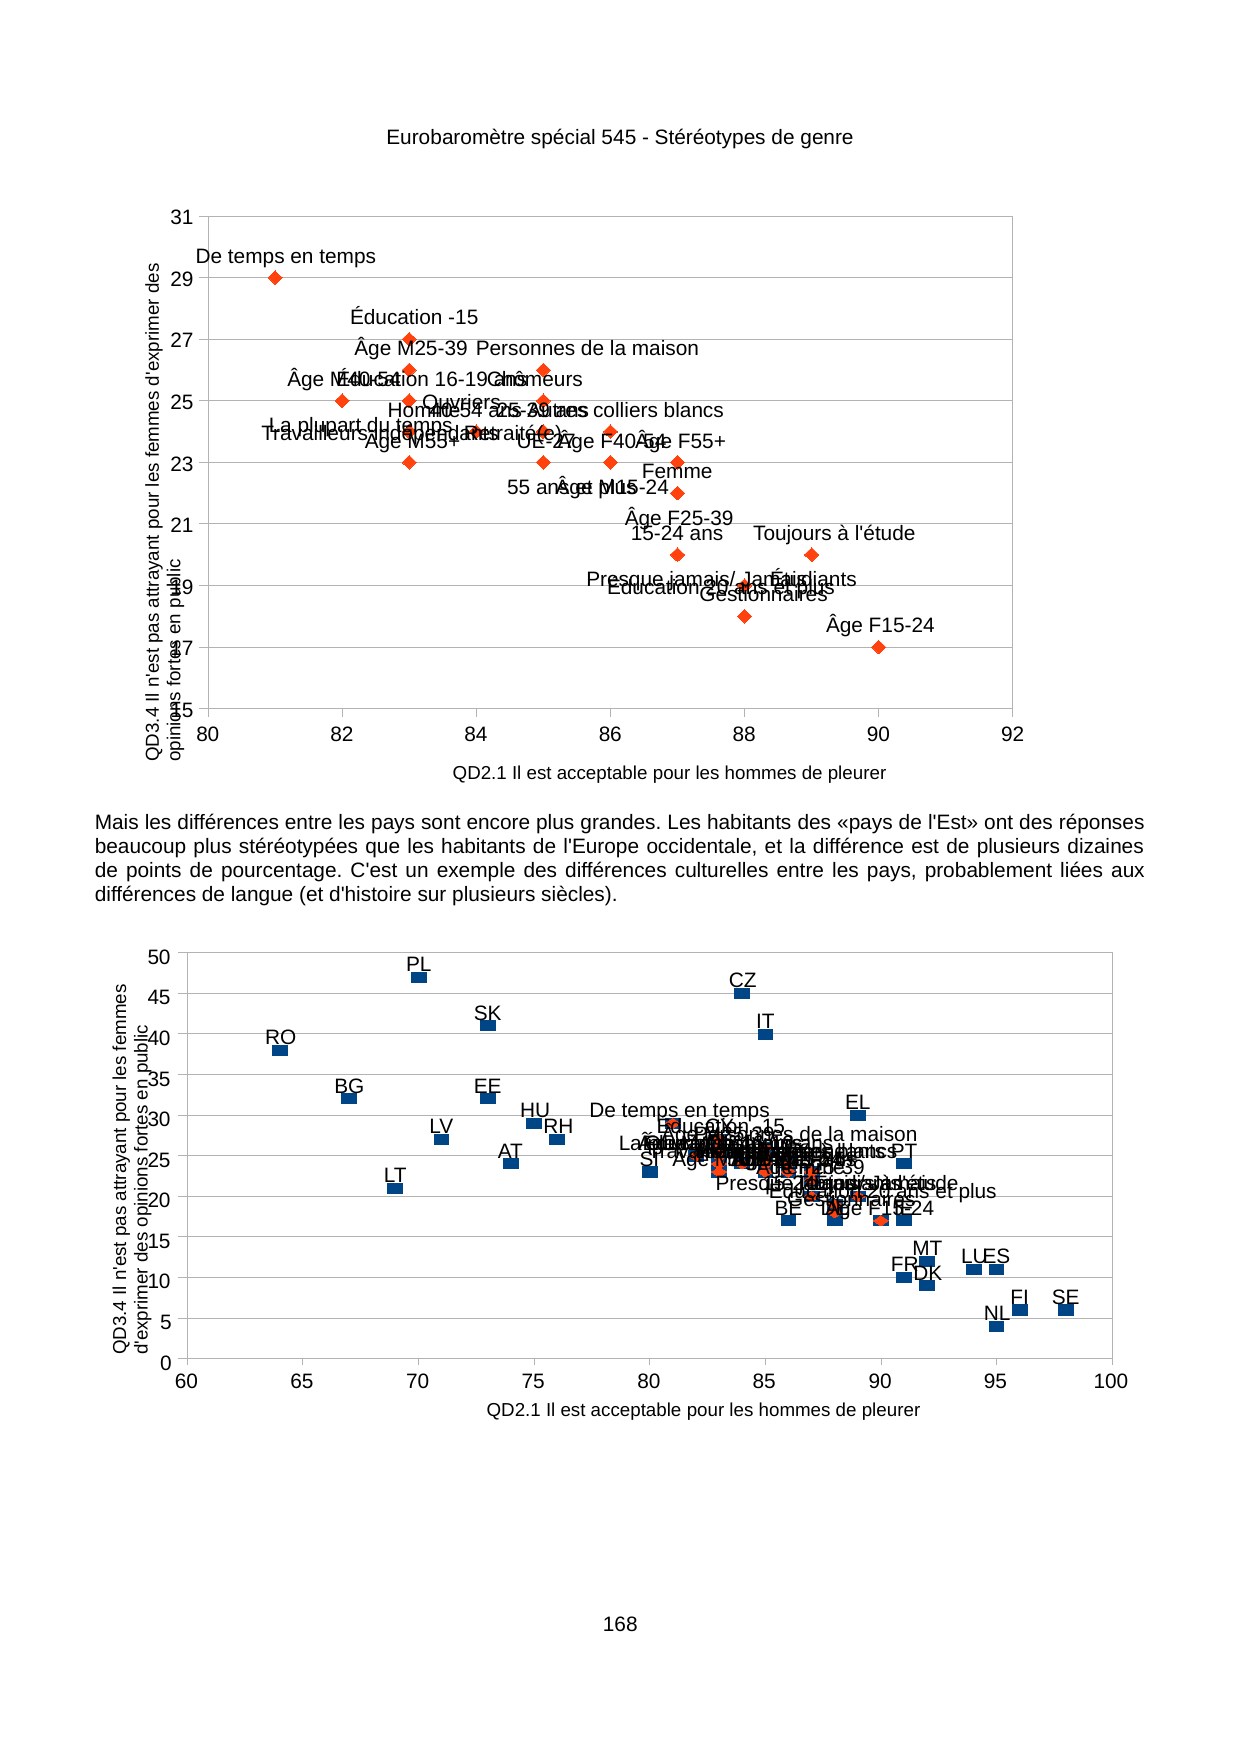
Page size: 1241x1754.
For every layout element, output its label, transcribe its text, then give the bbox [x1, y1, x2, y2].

text Mais les différences entre les pays sont encore plus grandes. Les habitants des «pays de l'Est» ont des réponses beaucoup plus stéréotypées que les habitants de l'Europe occidentale, et la différence est de plusieurs dizaines de points de pourcentage. C'est un exemple des différences culturelles entre les pays, probablement liées aux différences de langue (et d'histoire sur plusieurs siècles). [94, 178, 1146, 906]
